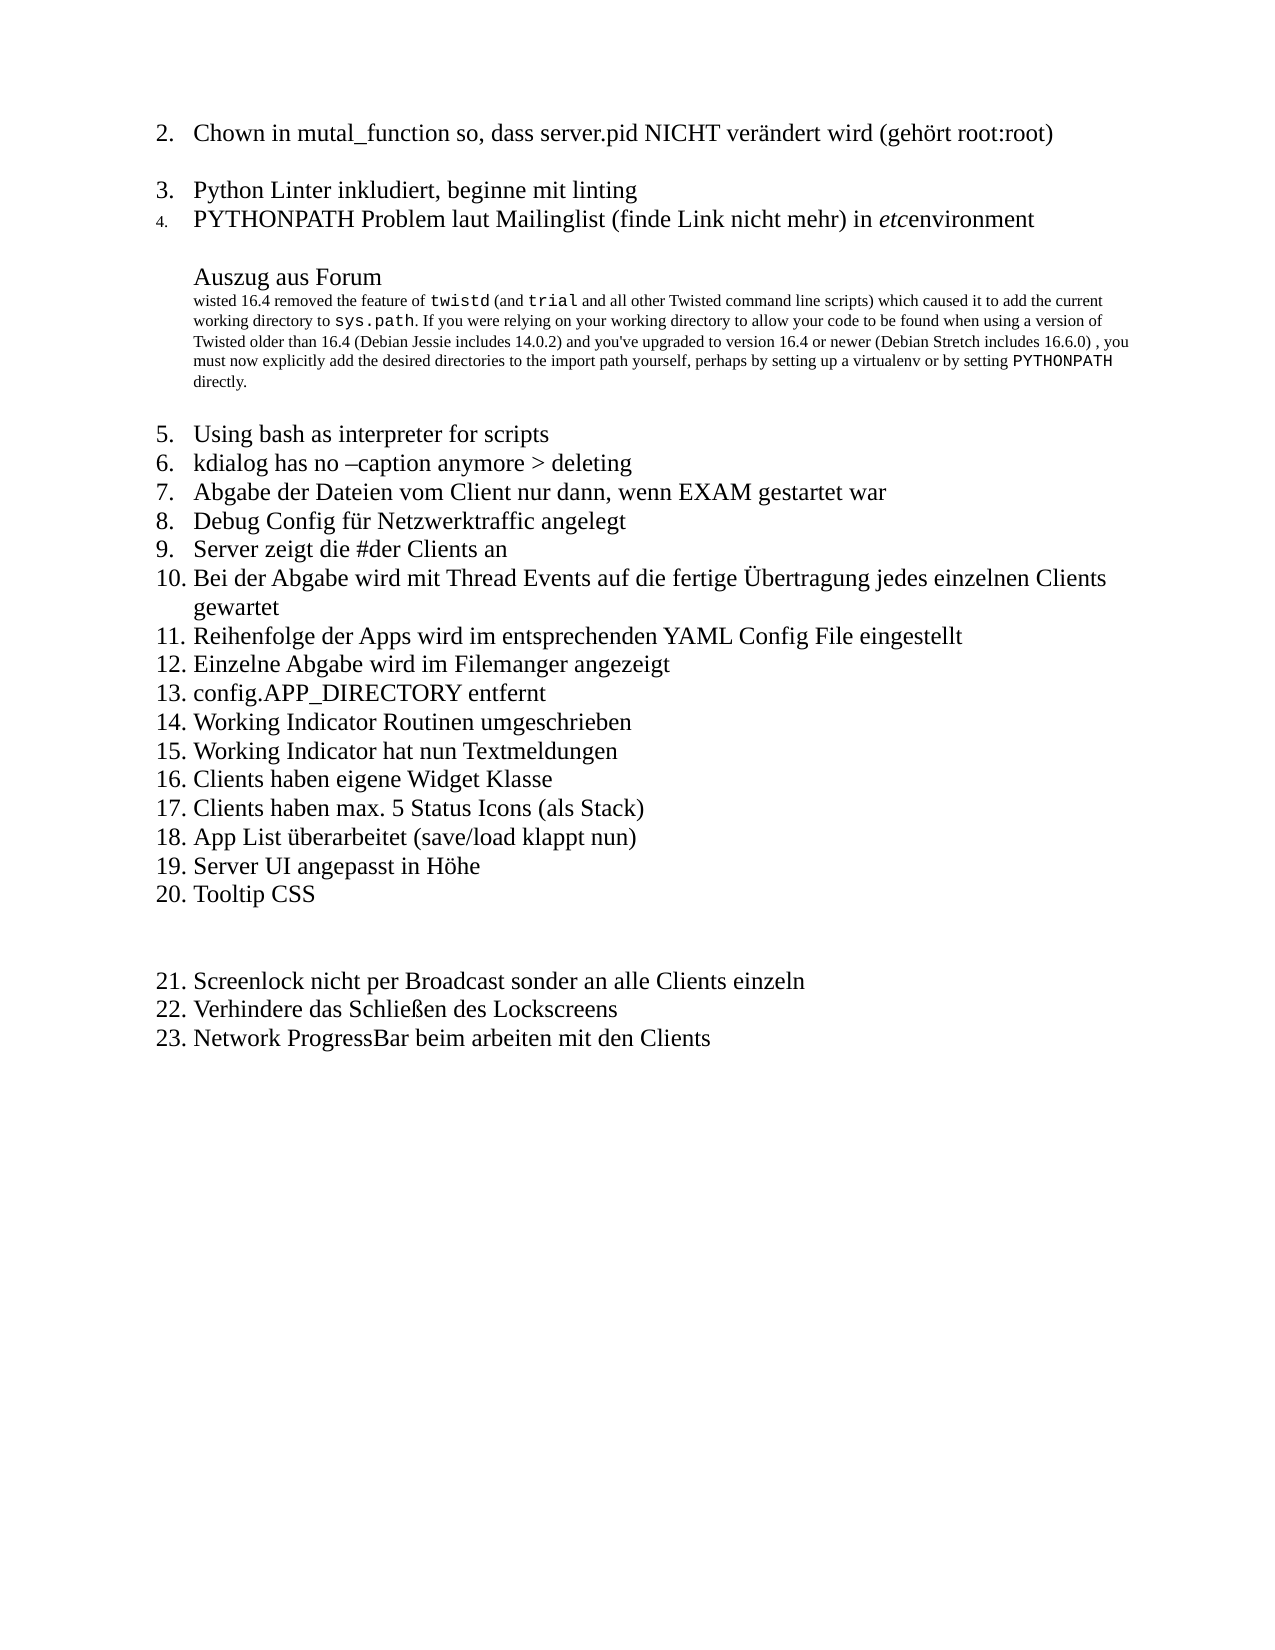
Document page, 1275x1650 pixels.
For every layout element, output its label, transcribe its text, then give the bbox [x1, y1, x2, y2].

list Python Linter inkludiert, beginne mit linting [156, 176, 1157, 204]
list Screenlock nicht per Broadcast sonder an alle Clients einzeln [156, 966, 1157, 994]
list Debug Config für Netzwerktraffic angelegt [156, 506, 1157, 534]
list Network ProgressBar beim arbeiten mit den Clients [156, 1023, 1157, 1052]
list Clients haben max. 5 Status Icons (als Stack) [156, 793, 1157, 822]
list Server zeigt die #der Clients an [156, 534, 1157, 563]
list Bei der Abgabe wird mit Thread Events auf die fertige Übertragung jedes einzelnen Clients gewartet [156, 563, 1157, 621]
list Einzelne Abgabe wird im Filemanger angezeigt [156, 649, 1157, 678]
list Abgabe der Dateien vom Client nur dann, wenn EXAM gestartet war [156, 477, 1157, 506]
list kdialog has no –caption anymore > deleting [156, 448, 1157, 477]
list PYTHONPATH Problem laut Mailinglist (finde Link nicht mehr) in etcenvironment Auszug aus Forum wisted 16.4 removed the feature of twistd (and trial and all other Twisted command line scripts) which caused it to add the current working directory to sys.path. If you were relying on your working directory to allow your code to be found when using a version of Twisted older than 16.4 (Debian Jessie includes 14.0.2) and you've upgraded to version 16.4 or newer (Debian Stretch includes 16.6.0) , you must now explicitly add the desired directories to the import path yourself, perhaps by setting up a virtualenv or by setting PYTHONPATH directly. [156, 204, 1157, 391]
list Using bash as interpreter for scripts [156, 419, 1157, 448]
list Tooltip CSS [156, 879, 1157, 908]
list Working Indicator hat nun Textmeldungen [156, 736, 1157, 764]
list Server UI angepasst in Höhe [156, 851, 1157, 879]
list Verhindere das Schließen des Lockscreens [156, 994, 1157, 1023]
list Chown in mutal_function so, dass server.pid NICHT verändert wird (gehört root:root) [156, 118, 1157, 147]
list App List überarbeitet (save/load klappt nun) [156, 822, 1157, 851]
list Reihenfolge der Apps wird im entsprechenden YAML Config File eingestellt [156, 621, 1157, 649]
list Working Indicator Routinen umgeschrieben [156, 707, 1157, 736]
list config.APP_DIRECTORY entfernt [156, 678, 1157, 707]
list Clients haben eigene Widget Klasse [156, 764, 1157, 793]
